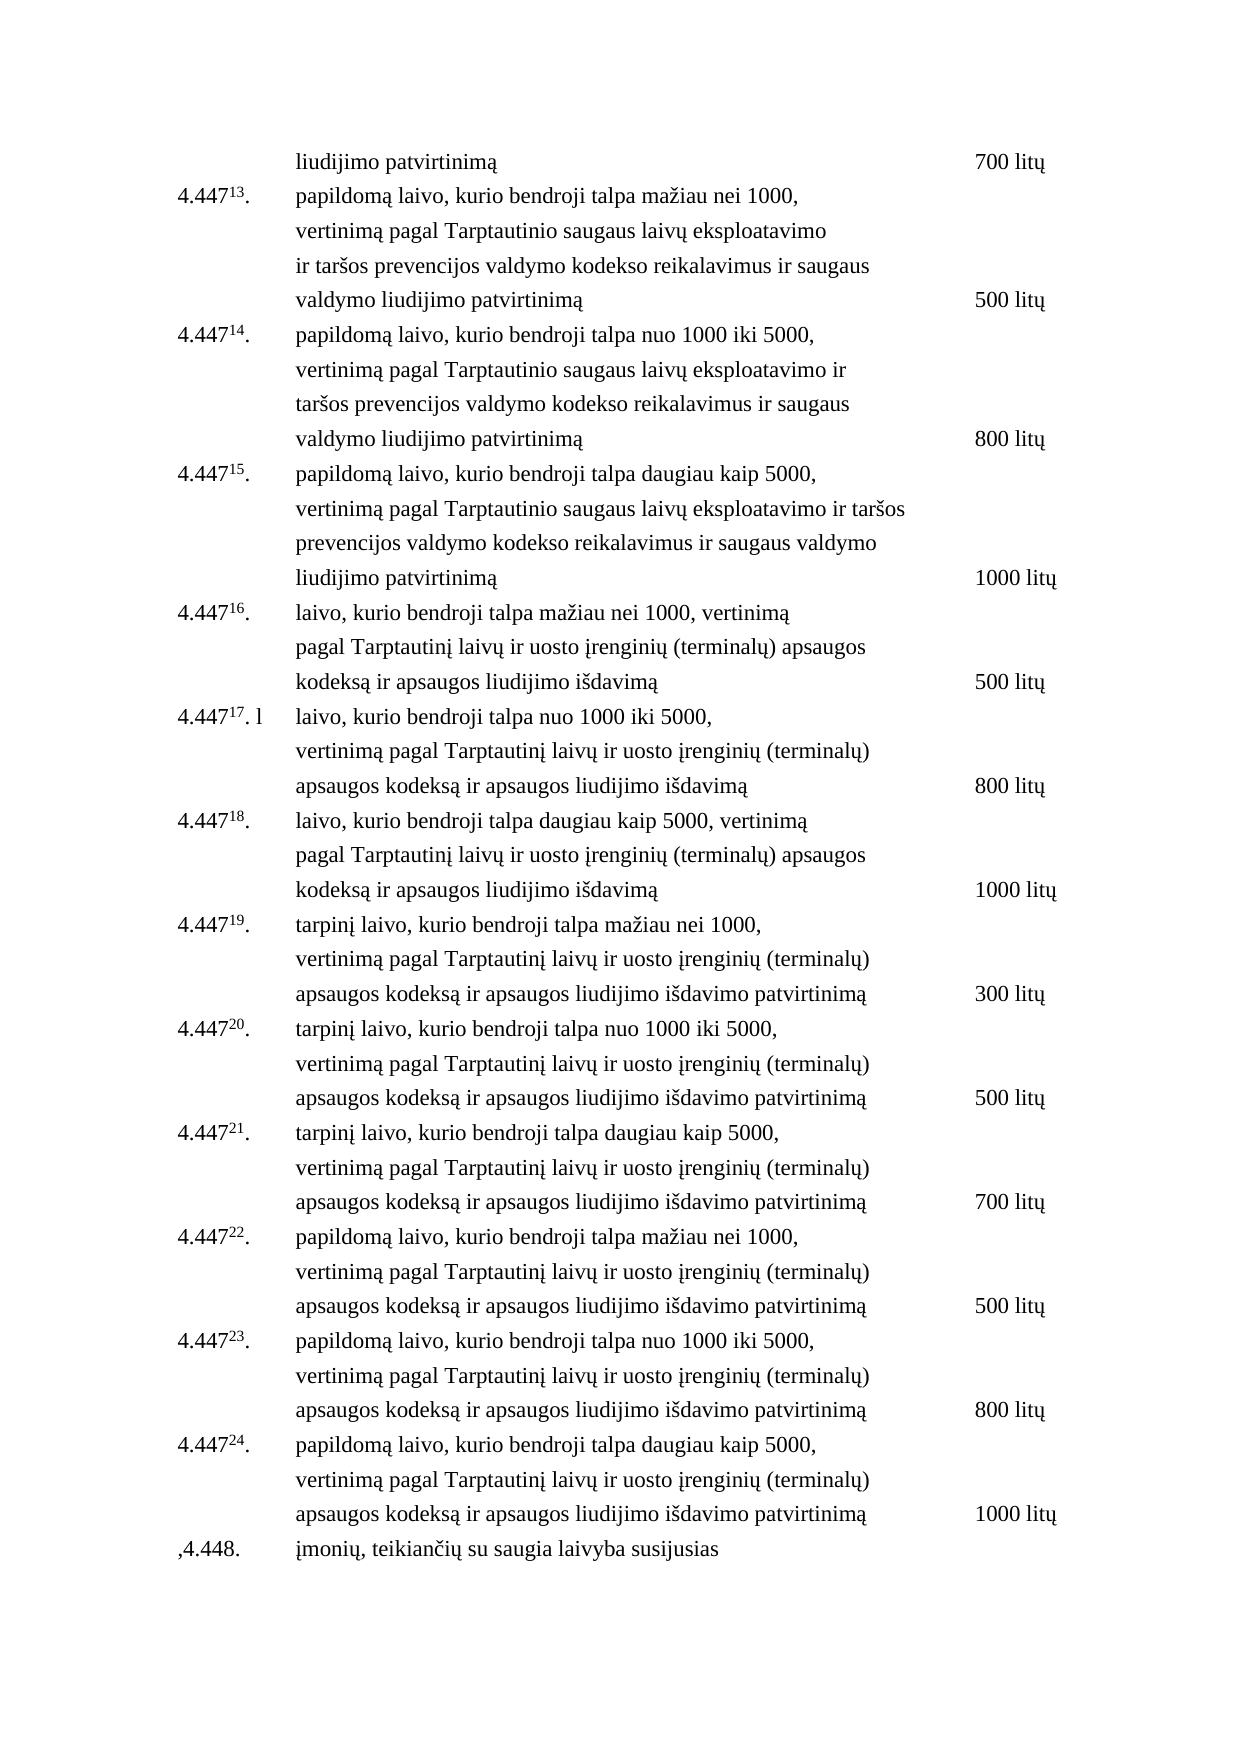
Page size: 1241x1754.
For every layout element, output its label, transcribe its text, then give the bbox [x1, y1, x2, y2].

text 4.44716. laivo, kurio bendroji talpa mažiau nei 1000, vertinimą [177, 599, 1122, 625]
text 4.44715. papildomą laivo, kurio bendroji talpa daugiau kaip 5000, [177, 460, 1122, 486]
text 4.44713. papildomą laivo, kurio bendroji talpa mažiau nei 1000, [177, 182, 1122, 209]
text liudijimo patvirtinimą 1000 litų [295, 564, 1122, 590]
text valdymo liudijimo patvirtinimą 800 litų [295, 425, 1122, 452]
text 4.44717. l laivo, kurio bendroji talpa nuo 1000 iki 5000, [177, 703, 1122, 729]
text ir taršos prevencijos valdymo kodekso reikalavimus ir saugaus [295, 252, 1122, 278]
text vertinimą pagal Tarptautinio saugaus laivų eksploatavimo [295, 217, 1122, 243]
text pagal Tarptautinį laivų ir uosto įrenginių (terminalų) apsaugos [295, 633, 1122, 660]
text 4.44721. tarpinį laivo, kurio bendroji talpa daugiau kaip 5000, [177, 1119, 1122, 1145]
text 4.44724. papildomą laivo, kurio bendroji talpa daugiau kaip 5000, [177, 1431, 1122, 1457]
text vertinimą pagal Tarptautinį laivų ir uosto įrenginių (terminalų) [295, 1466, 1122, 1492]
text 4.44718. laivo, kurio bendroji talpa daugiau kaip 5000, vertinimą [177, 807, 1122, 833]
text kodeksą ir apsaugos liudijimo išdavimą 500 litų [295, 668, 1122, 694]
text vertinimą pagal Tarptautinio saugaus laivų eksploatavimo ir [295, 356, 1122, 382]
text ,4.448. įmonių, teikiančių su saugia laivyba susijusias [177, 1535, 945, 1562]
text 4.44723. papildomą laivo, kurio bendroji talpa nuo 1000 iki 5000, [177, 1327, 1122, 1353]
text vertinimą pagal Tarptautinį laivų ir uosto įrenginių (terminalų) [295, 1154, 1122, 1180]
text taršos prevencijos valdymo kodekso reikalavimus ir saugaus [295, 391, 1122, 417]
text 4.44714. papildomą laivo, kurio bendroji talpa nuo 1000 iki 5000, [177, 321, 1122, 347]
text liudijimo patvirtinimą 700 litų [295, 148, 1122, 174]
text 4.44720. tarpinį laivo, kurio bendroji talpa nuo 1000 iki 5000, [177, 1015, 1122, 1041]
text apsaugos kodeksą ir apsaugos liudijimo išdavimo patvirtinimą 1000 litų [295, 1501, 1122, 1527]
text vertinimą pagal Tarptautinį laivų ir uosto įrenginių (terminalų) [295, 1362, 1122, 1388]
text vertinimą pagal Tarptautinį laivų ir uosto įrenginių (terminalų) [295, 737, 1122, 764]
text prevencijos valdymo kodekso reikalavimus ir saugaus valdymo [295, 529, 1122, 556]
text apsaugos kodeksą ir apsaugos liudijimo išdavimo patvirtinimą 800 litų [295, 1396, 1122, 1423]
text apsaugos kodeksą ir apsaugos liudijimo išdavimo patvirtinimą 500 litų [295, 1292, 1122, 1319]
text apsaugos kodeksą ir apsaugos liudijimo išdavimo patvirtinimą 300 litų [295, 980, 1122, 1007]
text kodeksą ir apsaugos liudijimo išdavimą 1000 litų [295, 876, 1122, 902]
text valdymo liudijimo patvirtinimą 500 litų [295, 286, 1122, 313]
text apsaugos kodeksą ir apsaugos liudijimo išdavimo patvirtinimą 500 litų [295, 1084, 1122, 1111]
text 4.44719. tarpinį laivo, kurio bendroji talpa mažiau nei 1000, [177, 911, 1122, 937]
text 4.44722. papildomą laivo, kurio bendroji talpa mažiau nei 1000, [177, 1223, 1122, 1249]
text vertinimą pagal Tarptautinį laivų ir uosto įrenginių (terminalų) [295, 946, 1122, 972]
text apsaugos kodeksą ir apsaugos liudijimo išdavimą 800 litų [295, 772, 1122, 798]
text vertinimą pagal Tarptautinio saugaus laivų eksploatavimo ir taršos [295, 494, 1122, 521]
text vertinimą pagal Tarptautinį laivų ir uosto įrenginių (terminalų) [295, 1258, 1122, 1284]
text pagal Tarptautinį laivų ir uosto įrenginių (terminalų) apsaugos [295, 841, 1122, 868]
text apsaugos kodeksą ir apsaugos liudijimo išdavimo patvirtinimą 700 litų [295, 1188, 1122, 1215]
text vertinimą pagal Tarptautinį laivų ir uosto įrenginių (terminalų) [295, 1049, 1122, 1076]
